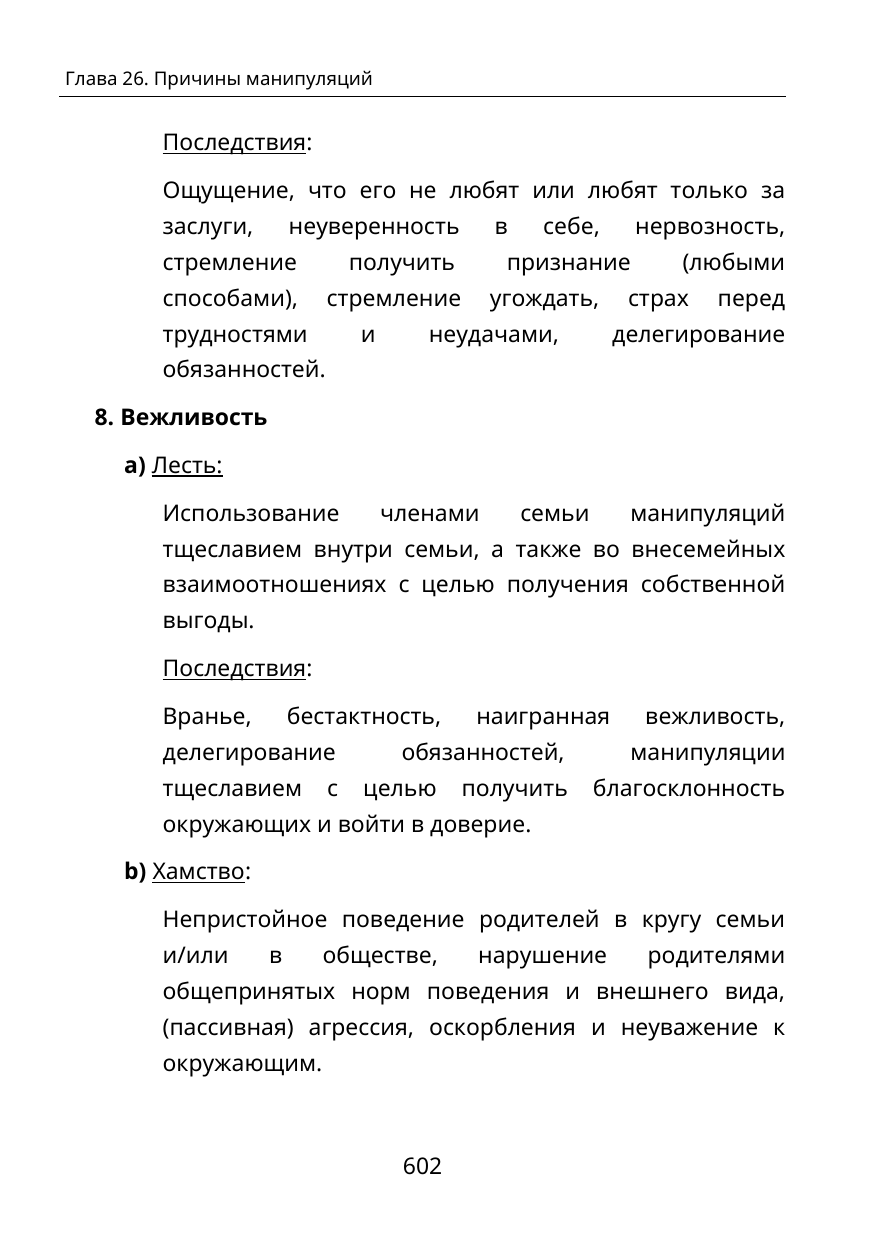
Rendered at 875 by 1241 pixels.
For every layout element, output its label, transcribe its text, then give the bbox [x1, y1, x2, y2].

list Ощущение, что его не любят или любят только за заслуги, неуверенность в себе, нервозность, стремление получить признание (любыми способами), стремление угождать, страх перед трудностями и неудачами, делегирование обязанностей. [118, 174, 786, 385]
list Использование членами семьи манипуляций тщеславием внутри семьи, а также во внесемейных взаимоотношениях с целью получения собственной выгоды. [118, 497, 786, 636]
list Вежливость [88, 401, 786, 432]
list Последствия: [118, 652, 786, 683]
list Последствия: [118, 126, 786, 157]
list Вранье, бестактность, наигранная вежливость, делегирование обязанностей, манипуляции тщеславием с целью получить благосклонность окружающих и войти в доверие. [118, 700, 786, 839]
list Хамство: [118, 855, 786, 887]
list Лесть: [118, 449, 786, 480]
list Непристойное поведение родителей в кругу семьи и/или в обществе, нарушение родителями общепринятых норм поведения и внешнего вида, (пассивная) агрессия, оскорбления и неуважение к окружающим. [118, 903, 786, 1078]
